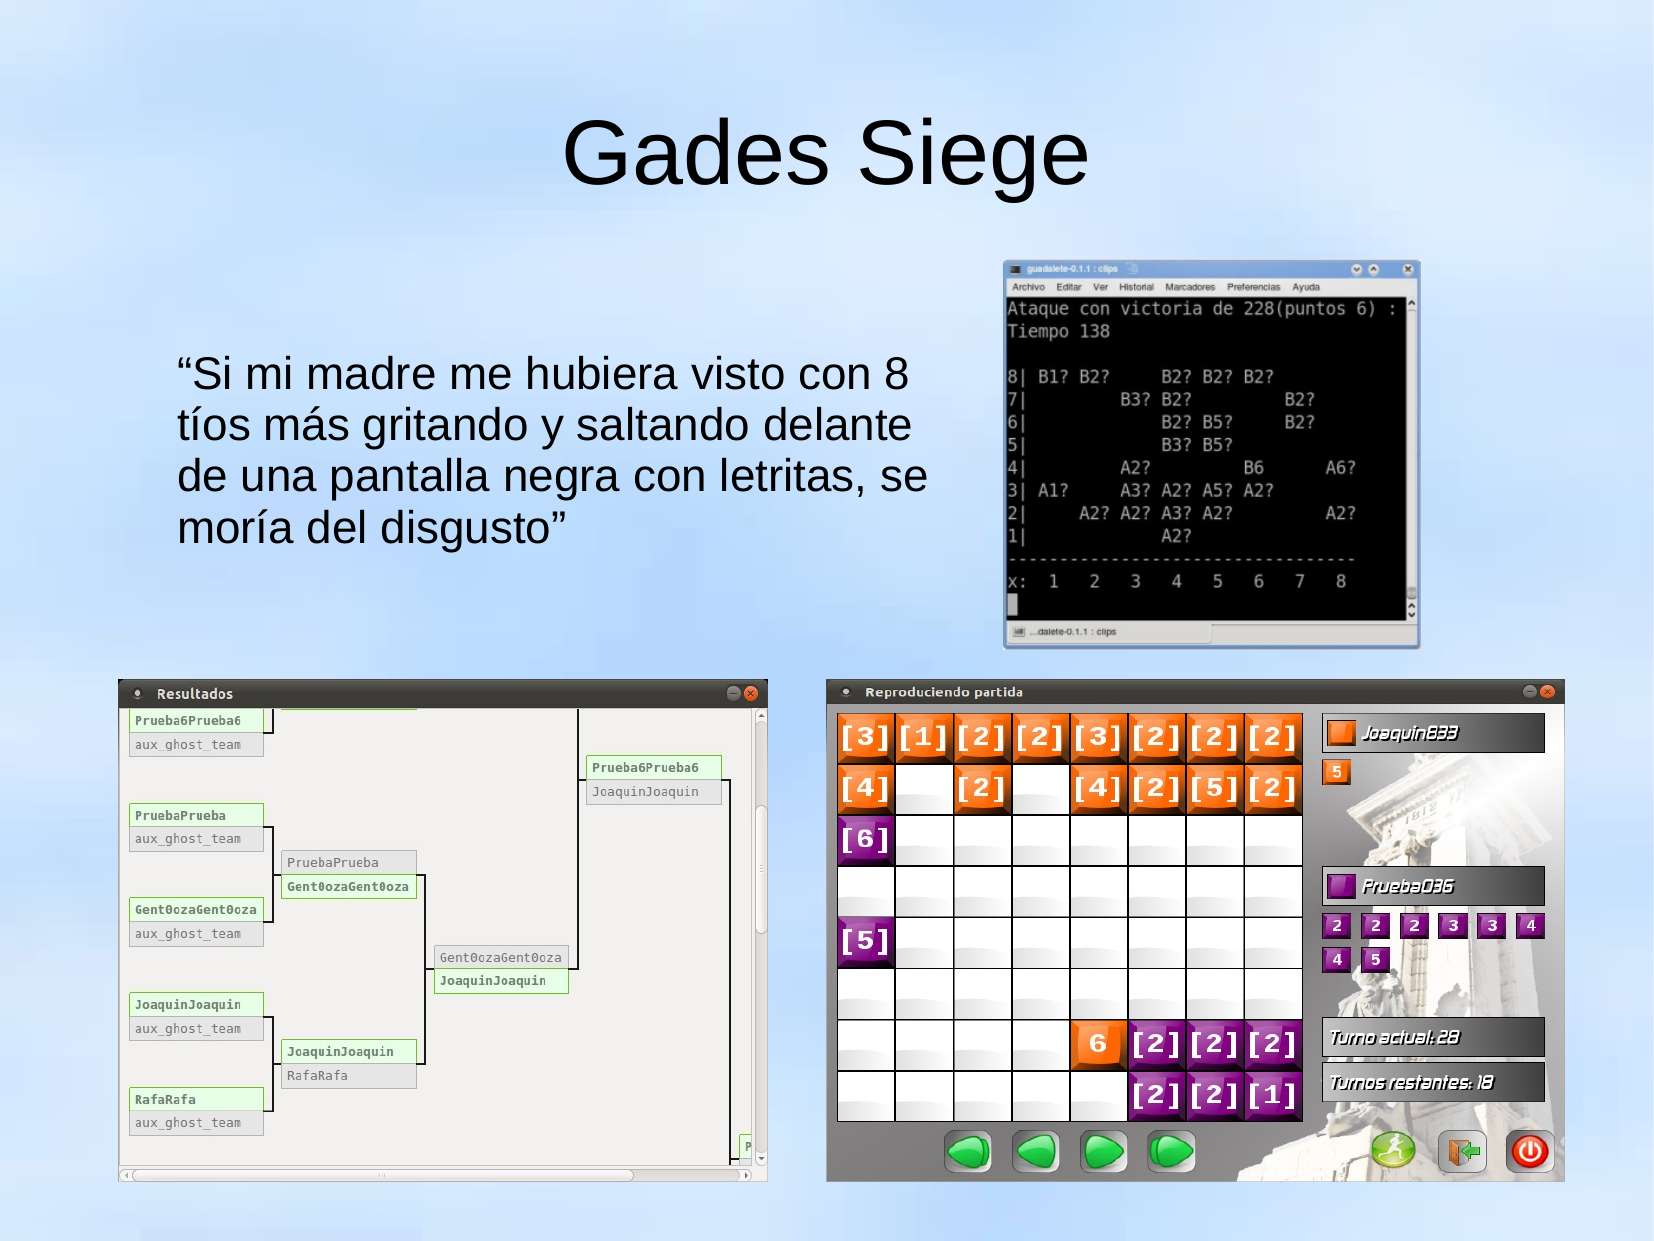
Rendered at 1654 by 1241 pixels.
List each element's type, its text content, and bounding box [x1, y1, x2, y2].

picture [0, 0, 1654, 1241]
list “Si mi madre me hubiera visto con 8 tíos más gritando y saltando delante de una pantalla negra con letritas, se moría del disgusto” [177, 347, 951, 739]
title Gades Siege [82, 49, 1571, 257]
